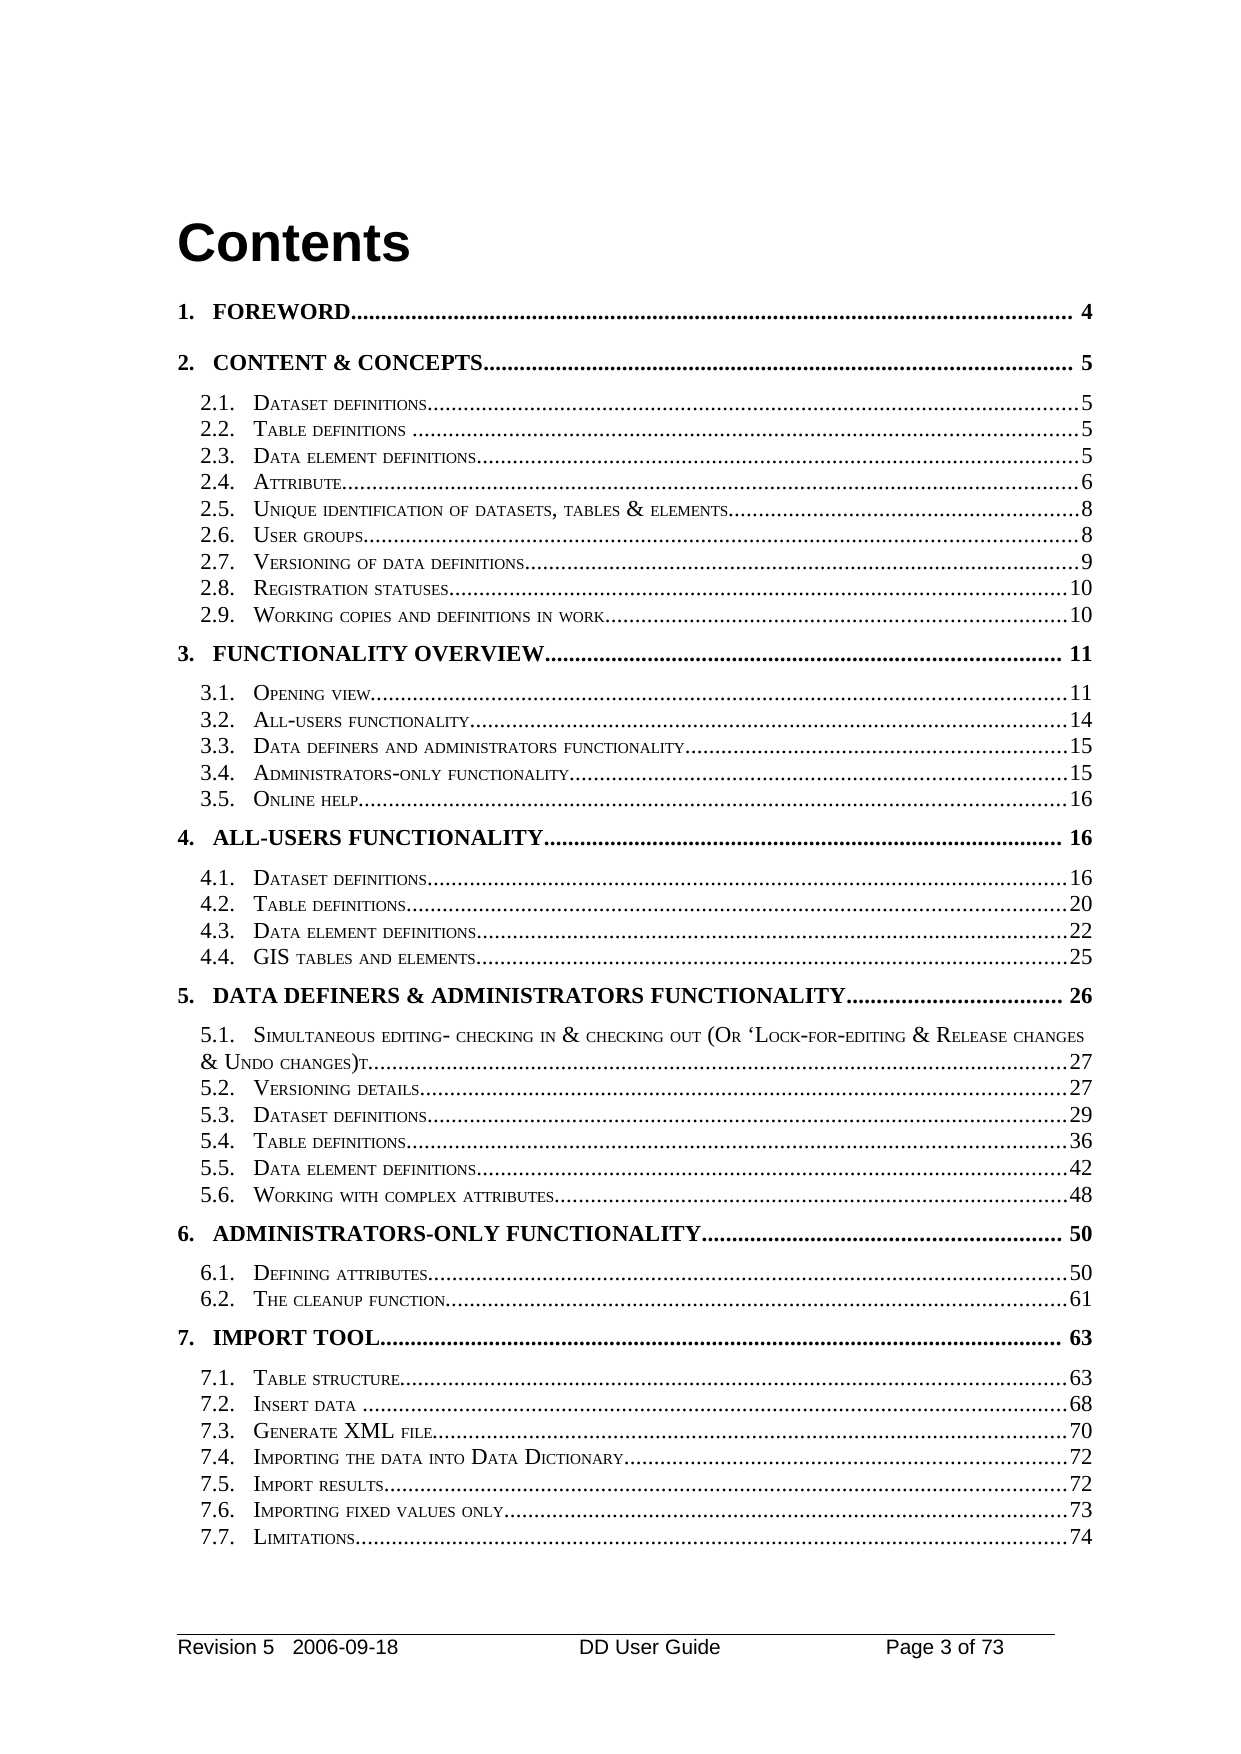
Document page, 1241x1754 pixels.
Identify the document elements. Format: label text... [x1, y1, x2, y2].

text 7. Import tool 63 [177, 1324, 1092, 1351]
text 1. Foreword 4 [177, 298, 1092, 324]
text 3.5. Online help 16 [200, 785, 1092, 812]
text 5.4. Table definitions 36 [200, 1127, 1092, 1154]
text 4.2. Table definitions 20 [200, 890, 1092, 916]
text 3.3. Data definers and administrators functionality 15 [200, 732, 1092, 759]
text 5.3. Dataset definitions 29 [200, 1101, 1092, 1127]
text 6. Administrators-only functionality 50 [177, 1219, 1092, 1246]
text 2.6. User groups 8 [200, 521, 1092, 548]
text 7.6. Importing fixed values only 73 [200, 1496, 1092, 1523]
text 2.4. Attribute 6 [200, 468, 1092, 494]
text 5. Data definers & administrators functionality 26 [177, 982, 1092, 1009]
subtitle Contents [177, 210, 1092, 273]
text 4.3. Data element definitions 22 [200, 916, 1092, 943]
text 5.2. Versioning details 27 [200, 1074, 1092, 1101]
text 2.1. Dataset definitions 5 [200, 388, 1092, 415]
text 2.5. Unique identification of datasets, tables & elements 8 [200, 494, 1092, 521]
text 2.7. Versioning of data definitions 9 [200, 548, 1092, 574]
text 6.1. Defining attributes 50 [200, 1259, 1092, 1285]
text 2.3. Data element definitions 5 [200, 441, 1092, 468]
text 3.4. Administrators-only functionality 15 [200, 759, 1092, 785]
text 7.3. Generate XML file 70 [200, 1416, 1092, 1443]
text 5.5. Data element definitions 42 [200, 1154, 1092, 1181]
text 7.1. Table structure 63 [200, 1363, 1092, 1390]
text 6.2. The cleanup function 61 [200, 1285, 1092, 1312]
text 7.5. Import results 72 [200, 1469, 1092, 1496]
text 5.6. Working with complex attributes 48 [200, 1181, 1092, 1207]
text 4. All-users functionality 16 [177, 824, 1092, 851]
text 2.8. Registration statuses 10 [200, 574, 1092, 601]
text 3.2. All-users functionality 14 [200, 706, 1092, 732]
text 4.4. GIS tables and elements 25 [200, 943, 1092, 969]
text 7.2. Insert data 68 [200, 1390, 1092, 1416]
text 3. Functionality overview 11 [177, 640, 1092, 666]
text 7.7. Limitations 74 [200, 1523, 1092, 1549]
text 5.1. Simultaneous editing- checking in & checking out (Or ‘Lock-for-editing & Release changes & Undo changes)t 27 [200, 1021, 1092, 1074]
text 3.1. Opening view 11 [200, 679, 1092, 706]
text 7.4. Importing the data into Data Dictionary 72 [200, 1443, 1092, 1469]
text 4.1. Dataset definitions 16 [200, 863, 1092, 890]
text 2.9. Working copies and definitions in work 10 [200, 601, 1092, 627]
text 2. Content & Concepts 5 [177, 349, 1092, 376]
text 2.2. Table definitions 5 [200, 415, 1092, 441]
